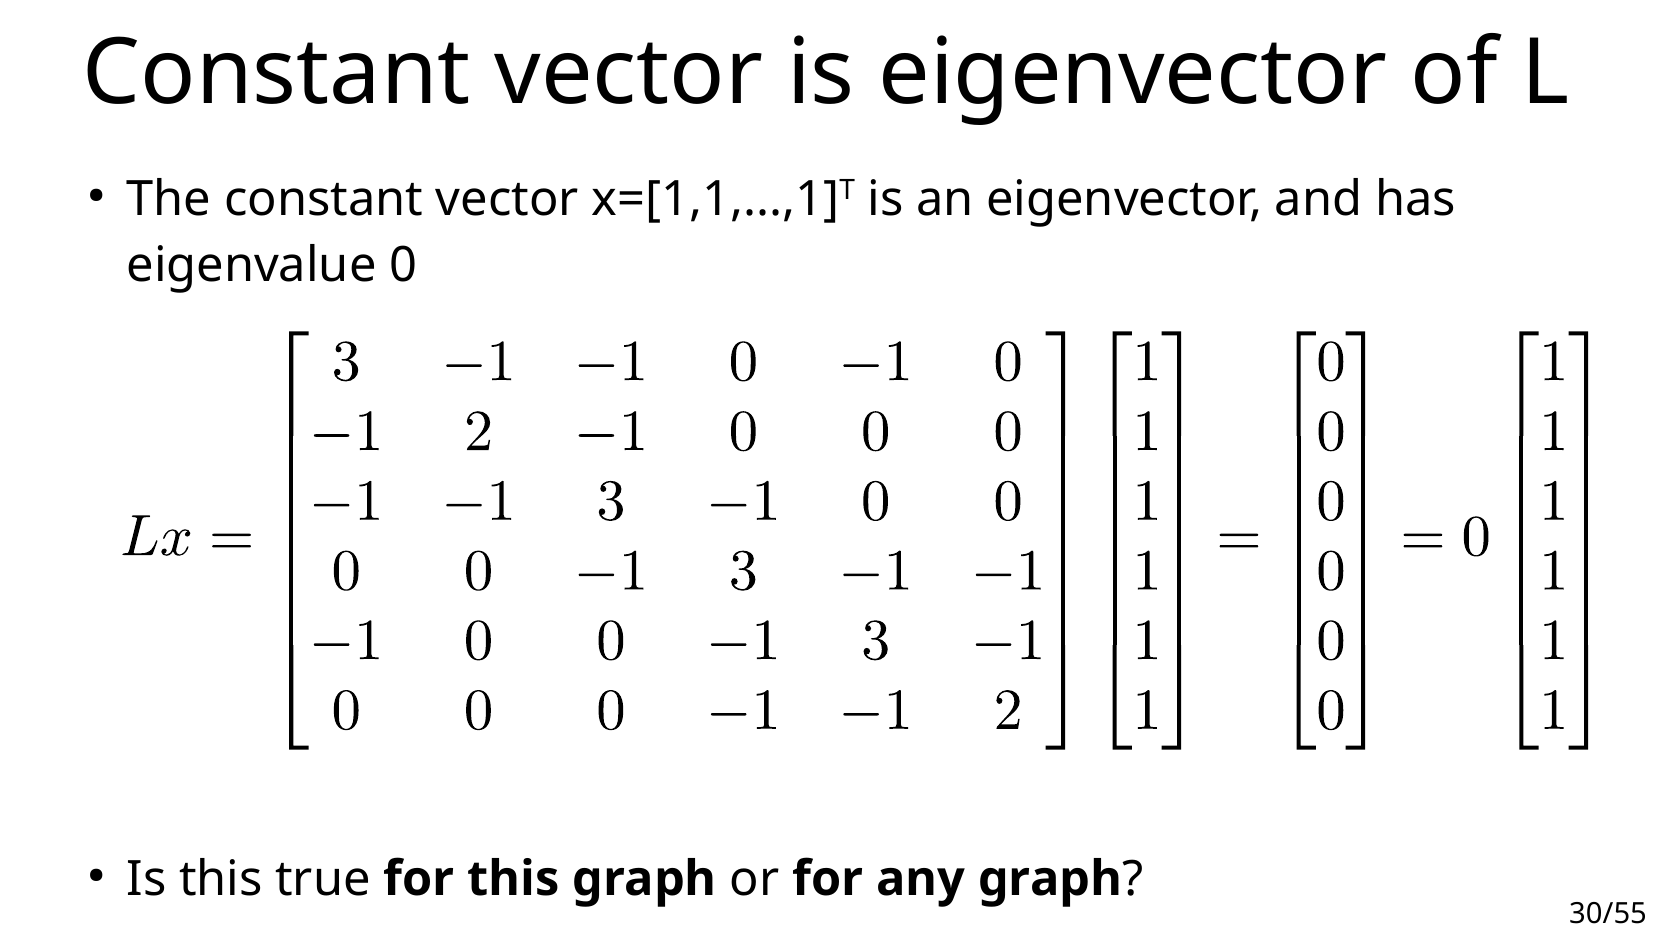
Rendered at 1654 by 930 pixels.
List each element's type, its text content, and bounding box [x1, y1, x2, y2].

title Constant vector is eigenvector of L [82, 2, 1571, 135]
list The constant vector x=[1,1,...,1]T is an eigenvector, and has eigenvalue 0 Is this true for this graph or for any graph? [75, 163, 1564, 916]
text_box [120, 331, 1608, 750]
